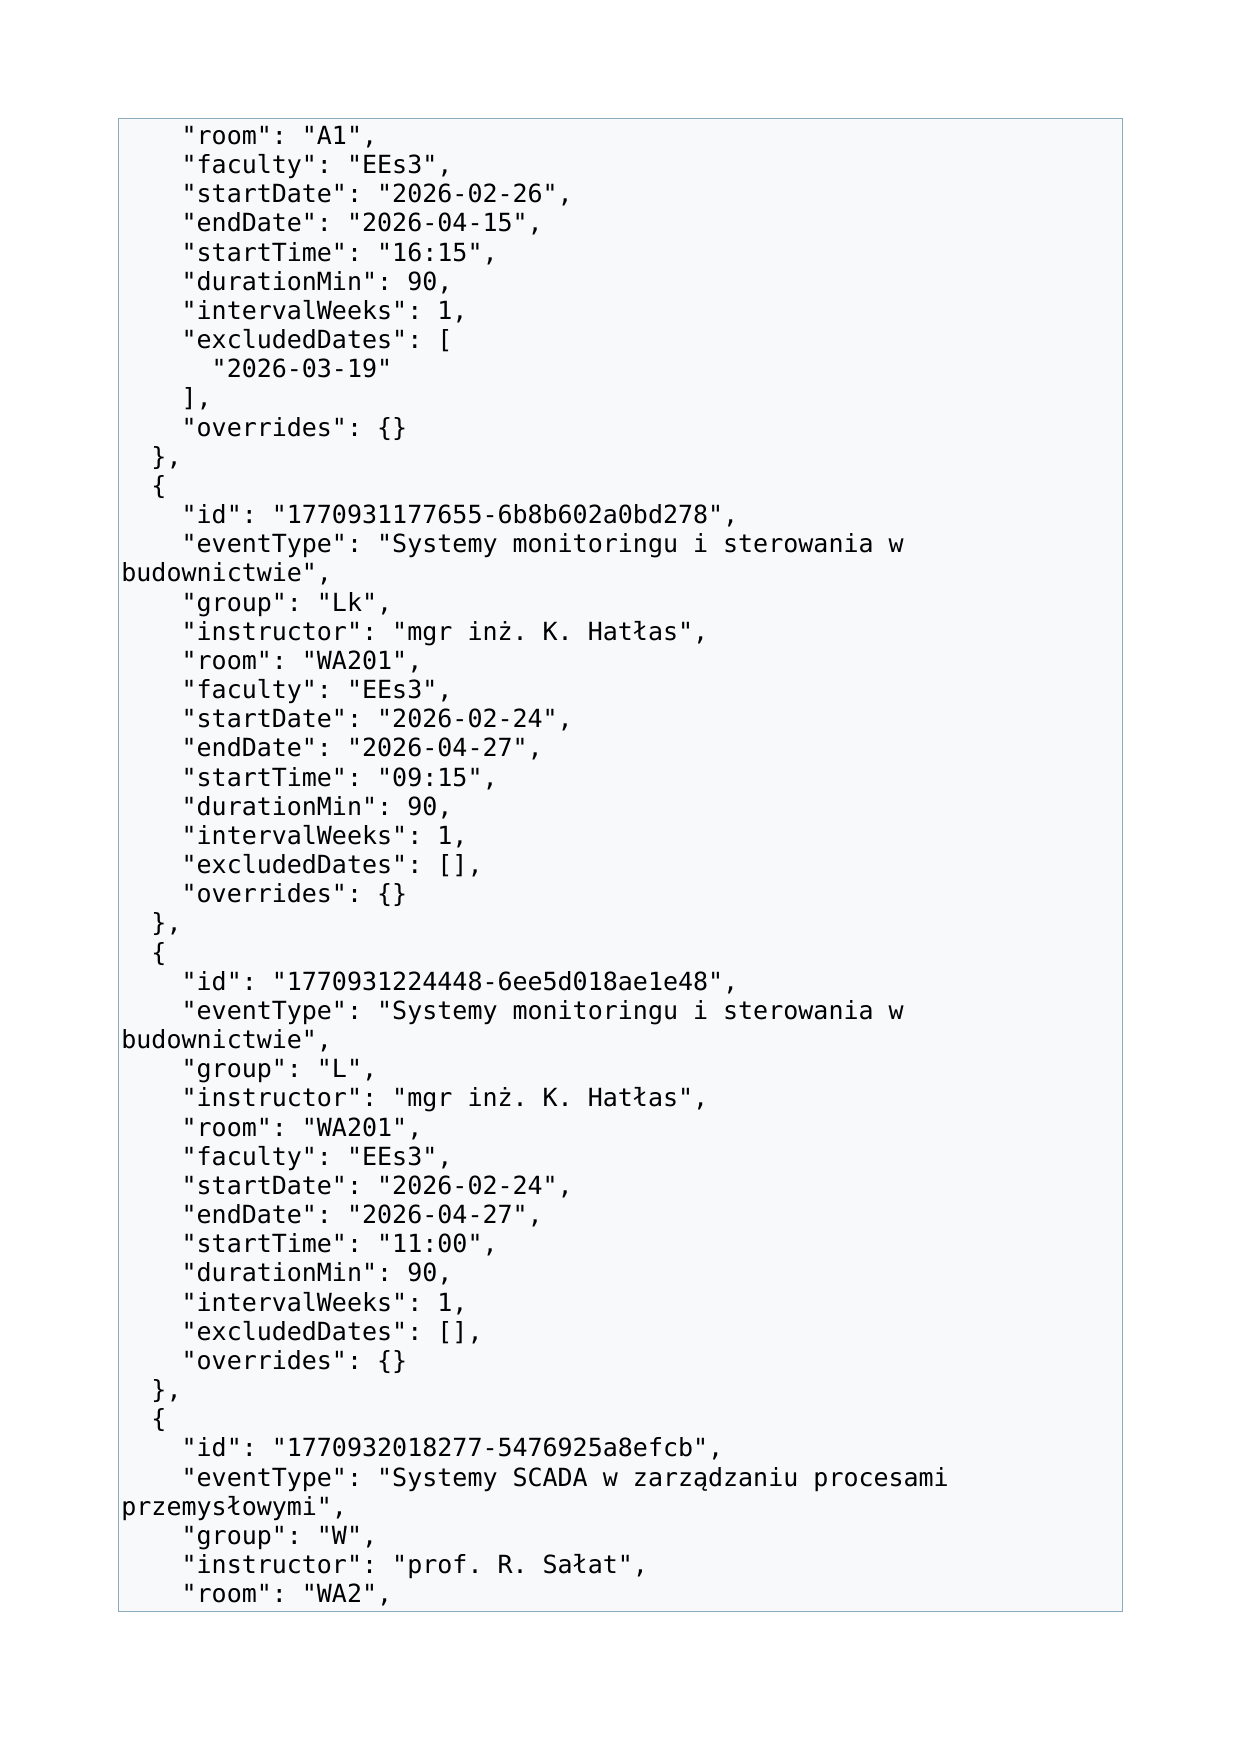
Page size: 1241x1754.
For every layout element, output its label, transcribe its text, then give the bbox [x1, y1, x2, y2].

text "room": "A1", "faculty": "EEs3", "startDate": "2026-02-26", "endDate": "2026-04-15", "startTime": "16:15", "durationMin": 90, "intervalWeeks": 1, "excludedDates": [ "2026-03-19" ], "overrides": {} }, { "id": "1770931177655-6b8b602a0bd278", "eventType": "Systemy monitoringu i sterowania w budownictwie", "group": "Lk", "instructor": "mgr inż. K. Hatłas", "room": "WA201", "faculty": "EEs3", "startDate": "2026-02-24", "endDate": "2026-04-27", "startTime": "09:15", "durationMin": 90, "intervalWeeks": 1, "excludedDates": [], "overrides": {} }, { "id": "1770931224448-6ee5d018ae1e48", "eventType": "Systemy monitoringu i sterowania w budownictwie", "group": "L", "instructor": "mgr inż. K. Hatłas", "room": "WA201", "faculty": "EEs3", "startDate": "2026-02-24", "endDate": "2026-04-27", "startTime": "11:00", "durationMin": 90, "intervalWeeks": 1, "excludedDates": [], "overrides": {} }, { "id": "1770932018277-5476925a8efcb", "eventType": "Systemy SCADA w zarządzaniu procesami przemysłowymi", "group": "W", "instructor": "prof. R. Sałat", "room": "WA2", [119, 119, 1122, 1611]
